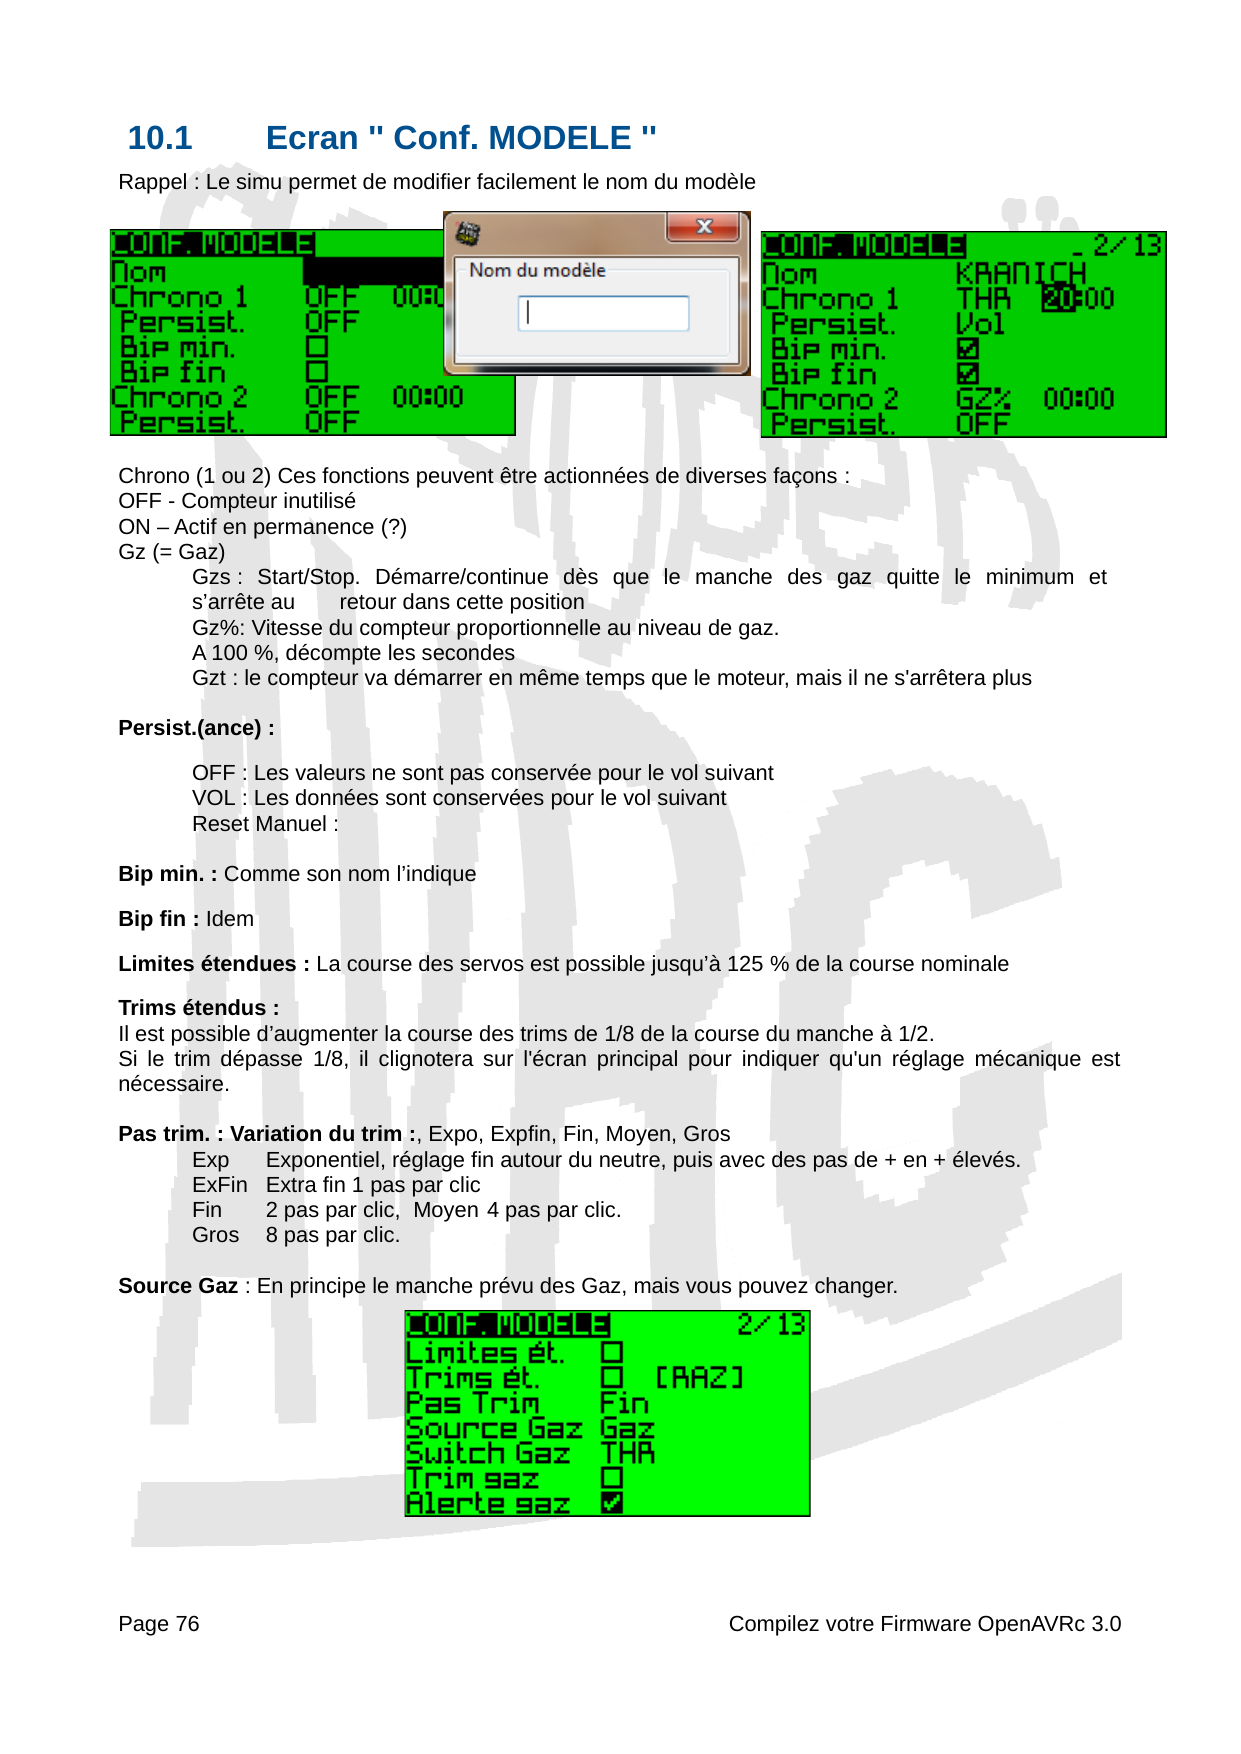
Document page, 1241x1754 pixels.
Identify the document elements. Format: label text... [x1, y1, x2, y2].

text Reset Manuel : [118, 811, 1122, 836]
text ON – Actif en permanence (?) [118, 514, 1122, 539]
text Limites étendues : La course des servos est possible jusqu’à 125 % de la course nominale [118, 951, 1122, 976]
text Gz (= Gaz) [118, 539, 1122, 564]
text OFF - Compteur inutilisé [118, 488, 1122, 514]
text A 100 %, décompte les secondes [118, 640, 1122, 665]
text Gros 8 pas par clic. [118, 1222, 1122, 1247]
text Persist.(ance) : [118, 715, 1122, 741]
picture [760, 231, 1167, 438]
subtitle Ecran '' Conf. MODELE '' [118, 118, 1122, 157]
text Chrono (1 ou 2) Ces fonctions peuvent être actionnées de diverses façons : [118, 463, 1122, 488]
picture [404, 1310, 811, 1517]
picture [109, 211, 751, 436]
text VOL : Les données sont conservées pour le vol suivant [118, 785, 1122, 811]
text Rappel : Le simu permet de modifier facilement le nom du modèle [118, 169, 1122, 194]
text Gzs : Start/Stop. Démarre/continue dès que le manche des gaz quitte le minimum et s’arrête au retour dans cette position [118, 564, 1122, 614]
text Bip fin : Idem [118, 906, 1122, 931]
text Si le trim dépasse 1/8, il clignotera sur l'écran principal pour indiquer qu'un réglage mécanique est nécessaire. [118, 1046, 1122, 1096]
text Trims étendus : [118, 995, 1122, 1021]
text Gz%: Vitesse du compteur proportionnelle au niveau de gaz. [118, 614, 1122, 640]
text Pas trim. : Variation du trim :, Expo, Expfin, Fin, Moyen, Gros [118, 1121, 1122, 1147]
text Bip min. : Comme son nom l’indique [118, 861, 1122, 886]
text Exp Exponentiel, réglage fin autour du neutre, puis avec des pas de + en + élevés. [118, 1147, 1122, 1172]
text OFF : Les valeurs ne sont pas conservée pour le vol suivant [118, 760, 1122, 785]
text ExFin Extra fin 1 pas par clic [118, 1172, 1122, 1197]
text Il est possible d’augmenter la course des trims de 1/8 de la course du manche à 1/2. [118, 1021, 1122, 1046]
text Fin 2 pas par clic, Moyen 4 pas par clic. [118, 1197, 1122, 1222]
text Gzt : le compteur va démarrer en même temps que le moteur, mais il ne s'arrêtera plus [118, 665, 1122, 690]
text Source Gaz : En principe le manche prévu des Gaz, mais vous pouvez changer. [118, 1273, 1122, 1298]
